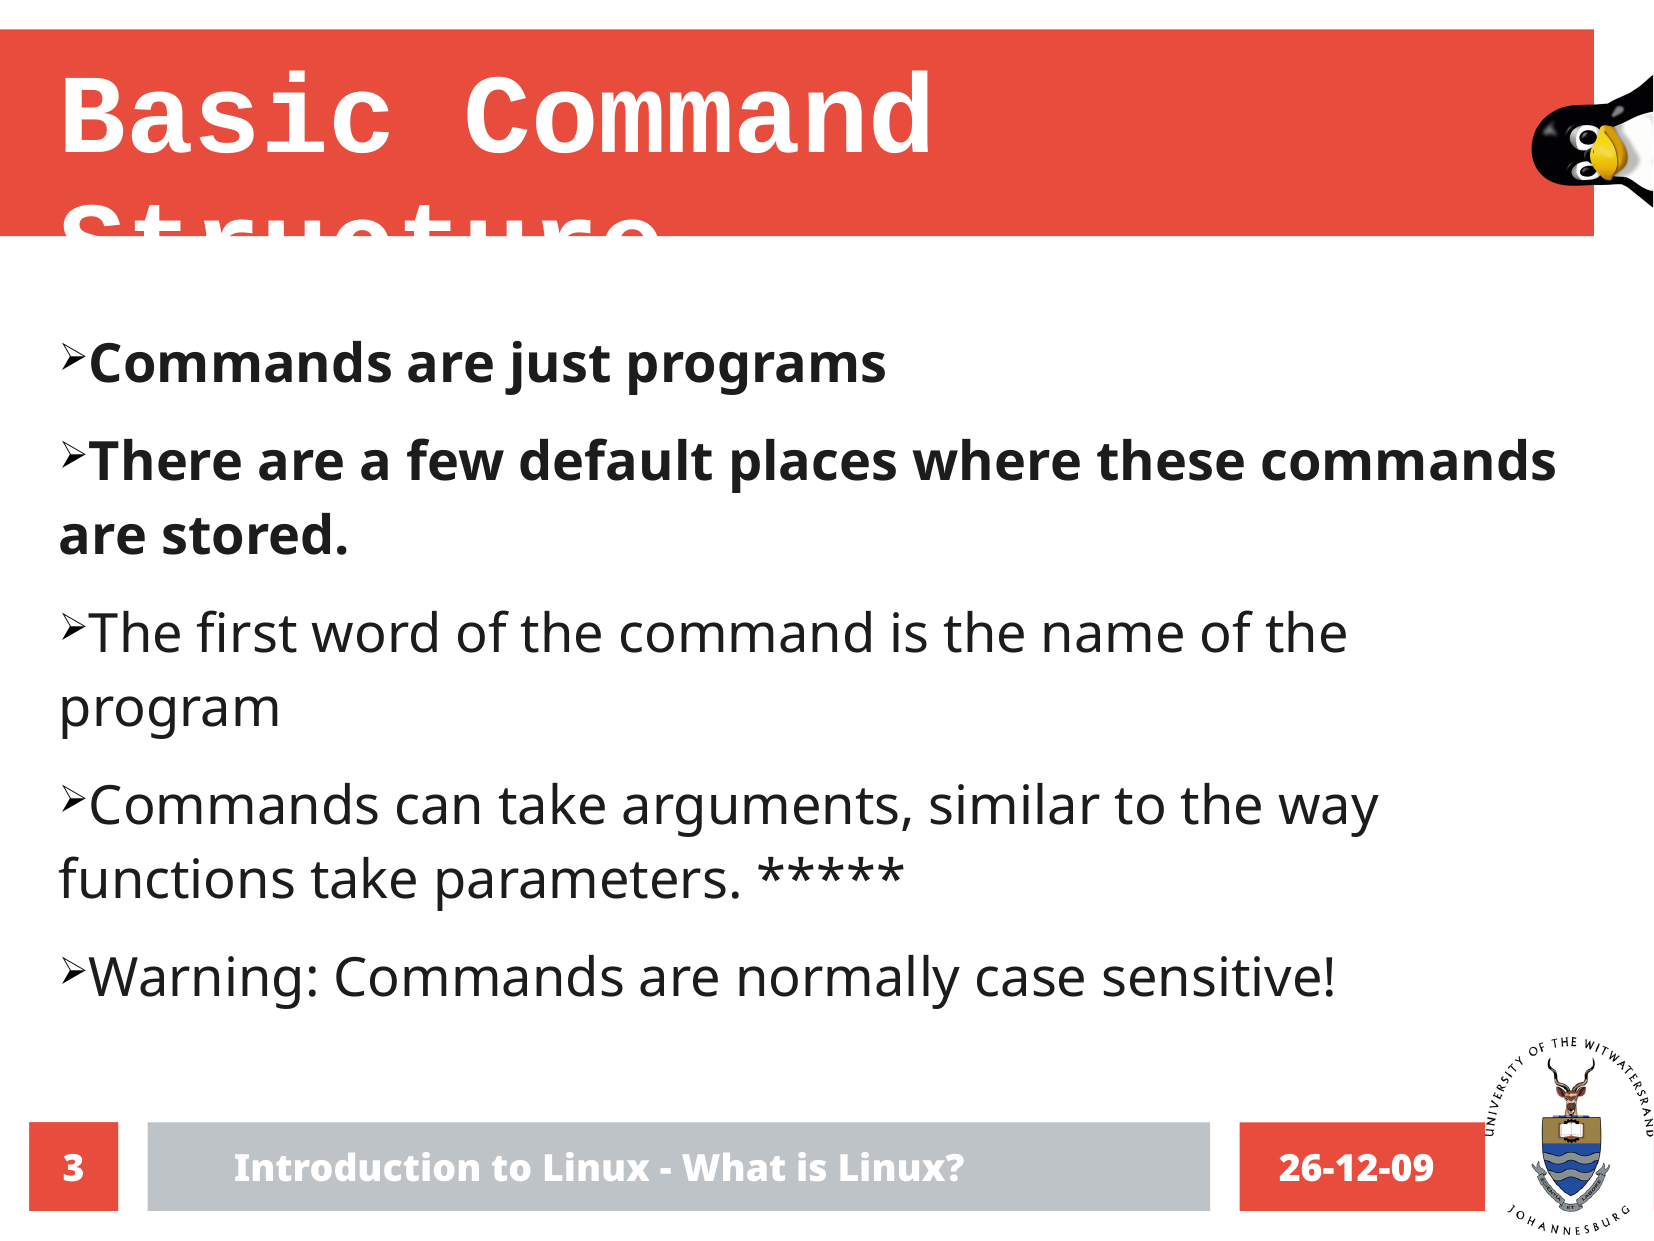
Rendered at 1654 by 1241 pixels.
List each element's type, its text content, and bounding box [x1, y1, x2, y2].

title Basic Command Structure [58, 59, 1594, 207]
list Commands are just programs There are a few default places where these commands are stored. The first word of the command is the name of the program Commands can take arguments, similar to the way functions take parameters. ***** Warning: Commands are normally case sensitive! [58, 324, 1565, 1093]
picture [1485, 1037, 1654, 1235]
picture [1514, 23, 1654, 276]
